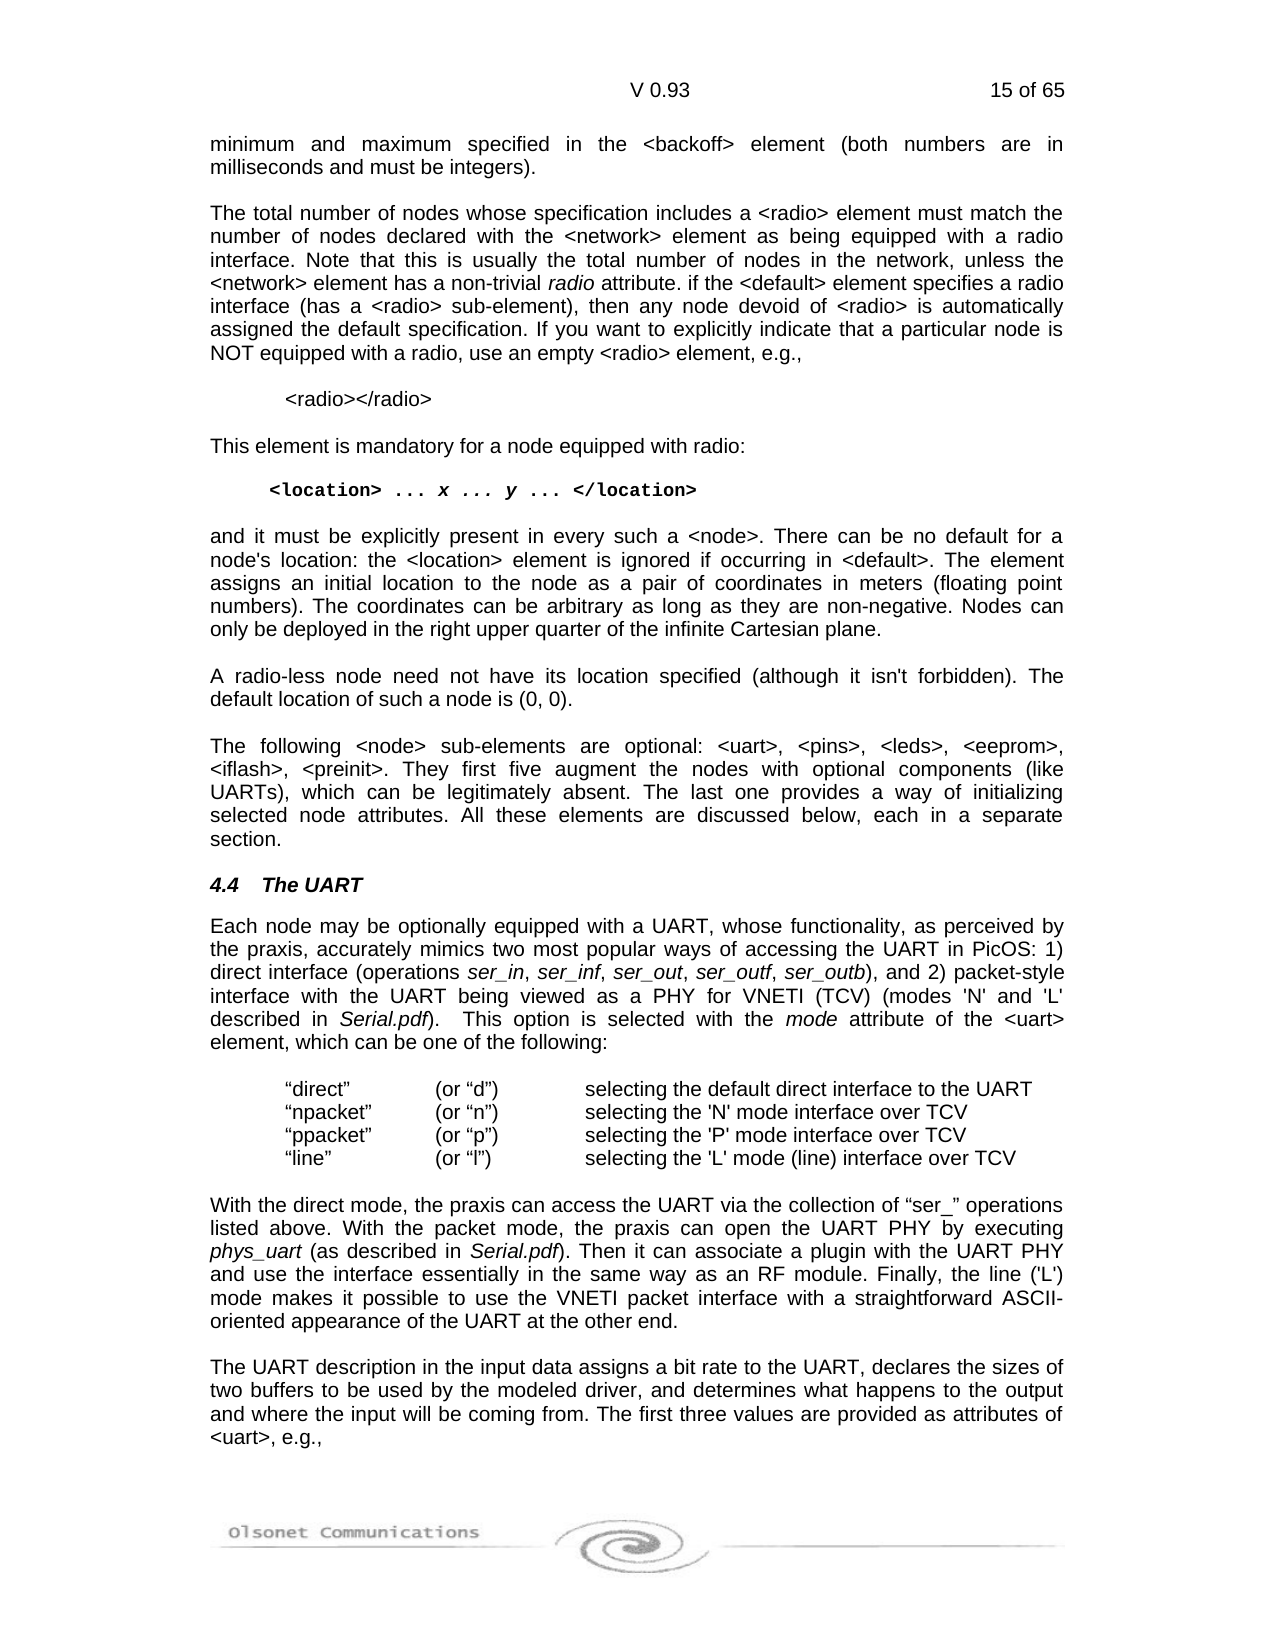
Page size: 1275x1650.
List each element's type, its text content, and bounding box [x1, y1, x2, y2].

text A radio-less node need not have its location specified (although it isn't forbidden). The default location of such a node is (0, 0). [210, 664, 1065, 711]
text With the direct mode, the praxis can access the UART via the collection of “ser_” operations listed above. With the packet mode, the praxis can open the UART PHY by executing phys_uart (as described in Serial.pdf). Then it can associate a plugin with the UART PHY and use the interface essentially in the same way as an RF module. Finally, the line ('L') mode makes it possible to use the VNETI packet interface with a straightforward ASCII-oriented appearance of the UART at the other end. [210, 1193, 1065, 1333]
text <location> ... x ... y ... </location> [269, 481, 1065, 502]
text “line” (or “l”) selecting the 'L' mode (line) interface over TCV [210, 1147, 1065, 1170]
text The following <node> sub-elements are optional: <uart>, <pins>, <leds>, <eeprom>, <iflash>, <preinit>. They first five augment the nodes with optional components (like UARTs), which can be legitimately absent. The last one provides a way of initializing selected node attributes. All these elements are discussed below, each in a separate section. [210, 734, 1065, 850]
subtitle The UART [210, 873, 1065, 897]
text “ppacket” (or “p”) selecting the 'P' mode interface over TCV [210, 1123, 1065, 1147]
text The UART description in the input data assigns a bit rate to the UART, declares the sizes of two buffers to be used by the modeled driver, and determines what happens to the output and where the input will be coming from. The first three values are provided as attributes of <uart>, e.g., [210, 1356, 1065, 1449]
text minimum and maximum specified in the <backoff> element (both numbers are in milliseconds and must be integers). [210, 132, 1065, 179]
text The total number of nodes whose specification includes a <radio> element must match the number of nodes declared with the <network> element as being equipped with a radio interface. Note that this is usually the total number of nodes in the network, unless the <network> element has a non-trivial radio attribute. if the <default> element specifies a radio interface (has a <radio> sub-element), then any node devoid of <radio> is automatically assigned the default specification. If you want to explicitly indicate that a particular node is NOT equipped with a radio, use an empty <radio> element, e.g., [210, 202, 1065, 364]
text “npacket” (or “n”) selecting the 'N' mode interface over TCV [210, 1100, 1065, 1123]
text This element is mandatory for a node equipped with radio: [210, 434, 1065, 457]
text “direct” (or “d”) selecting the default direct interface to the UART [210, 1077, 1065, 1100]
picture [210, 1504, 1065, 1596]
text Each node may be optionally equipped with a UART, whose functionality, as perceived by the praxis, accurately mimics two most popular ways of accessing the UART in PicOS: 1) direct interface (operations ser_in, ser_inf, ser_out, ser_outf, ser_outb), and 2) packet-style interface with the UART being viewed as a PHY for VNETI (TCV) (modes 'N' and 'L' described in Serial.pdf). This option is selected with the mode attribute of the <uart> element, which can be one of the following: [210, 914, 1065, 1054]
text and it must be explicitly present in every such a <node>. There can be no default for a node's location: the <location> element is ignored if occurring in <default>. The element assigns an initial location to the node as a pair of coordinates in meters (floating point numbers). The coordinates can be arbitrary as long as they are non-negative. Nodes can only be deployed in the right upper quarter of the infinite Cartesian plane. [210, 525, 1065, 641]
text <radio></radio> [210, 388, 1065, 411]
